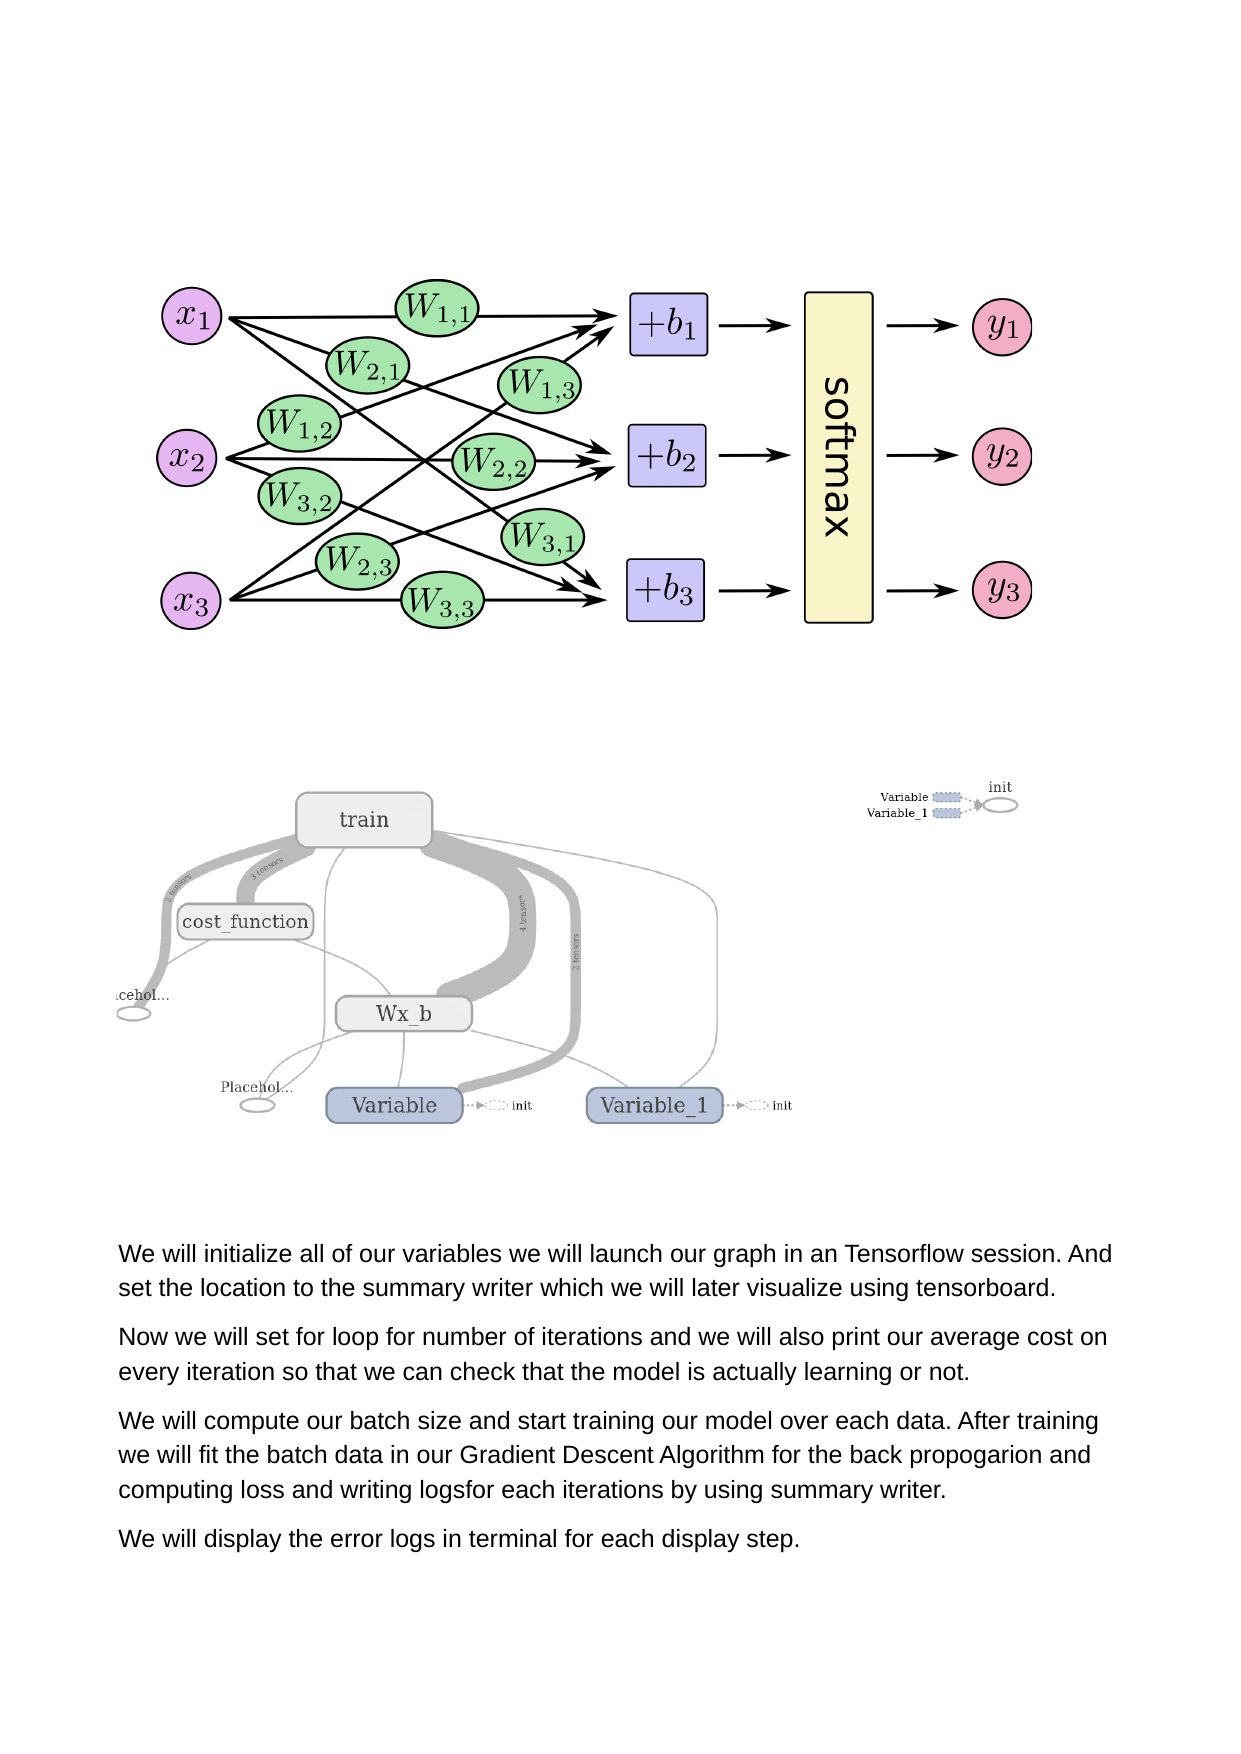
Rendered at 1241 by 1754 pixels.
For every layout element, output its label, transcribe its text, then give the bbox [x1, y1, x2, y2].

picture [156, 279, 1033, 630]
text We will display the error logs in terminal for each display step. [118, 1524, 1122, 1553]
text We will compute our batch size and start training our model over each data. After training we will fit the batch data in our Gradient Descent Algorithm for the back propogarion and computing loss and writing logsfor each iterations by using summary writer. [118, 1406, 1122, 1503]
text Now we will set for loop for number of iterations and we will also print our average cost on every iteration so that we can check that the model is actually learning or not. [118, 1322, 1122, 1386]
picture [116, 748, 1121, 1184]
text We will initialize all of our variables we will launch our graph in an Tensorflow session. And set the location to the summary writer which we will later visualize using tensorboard. [118, 1239, 1122, 1302]
